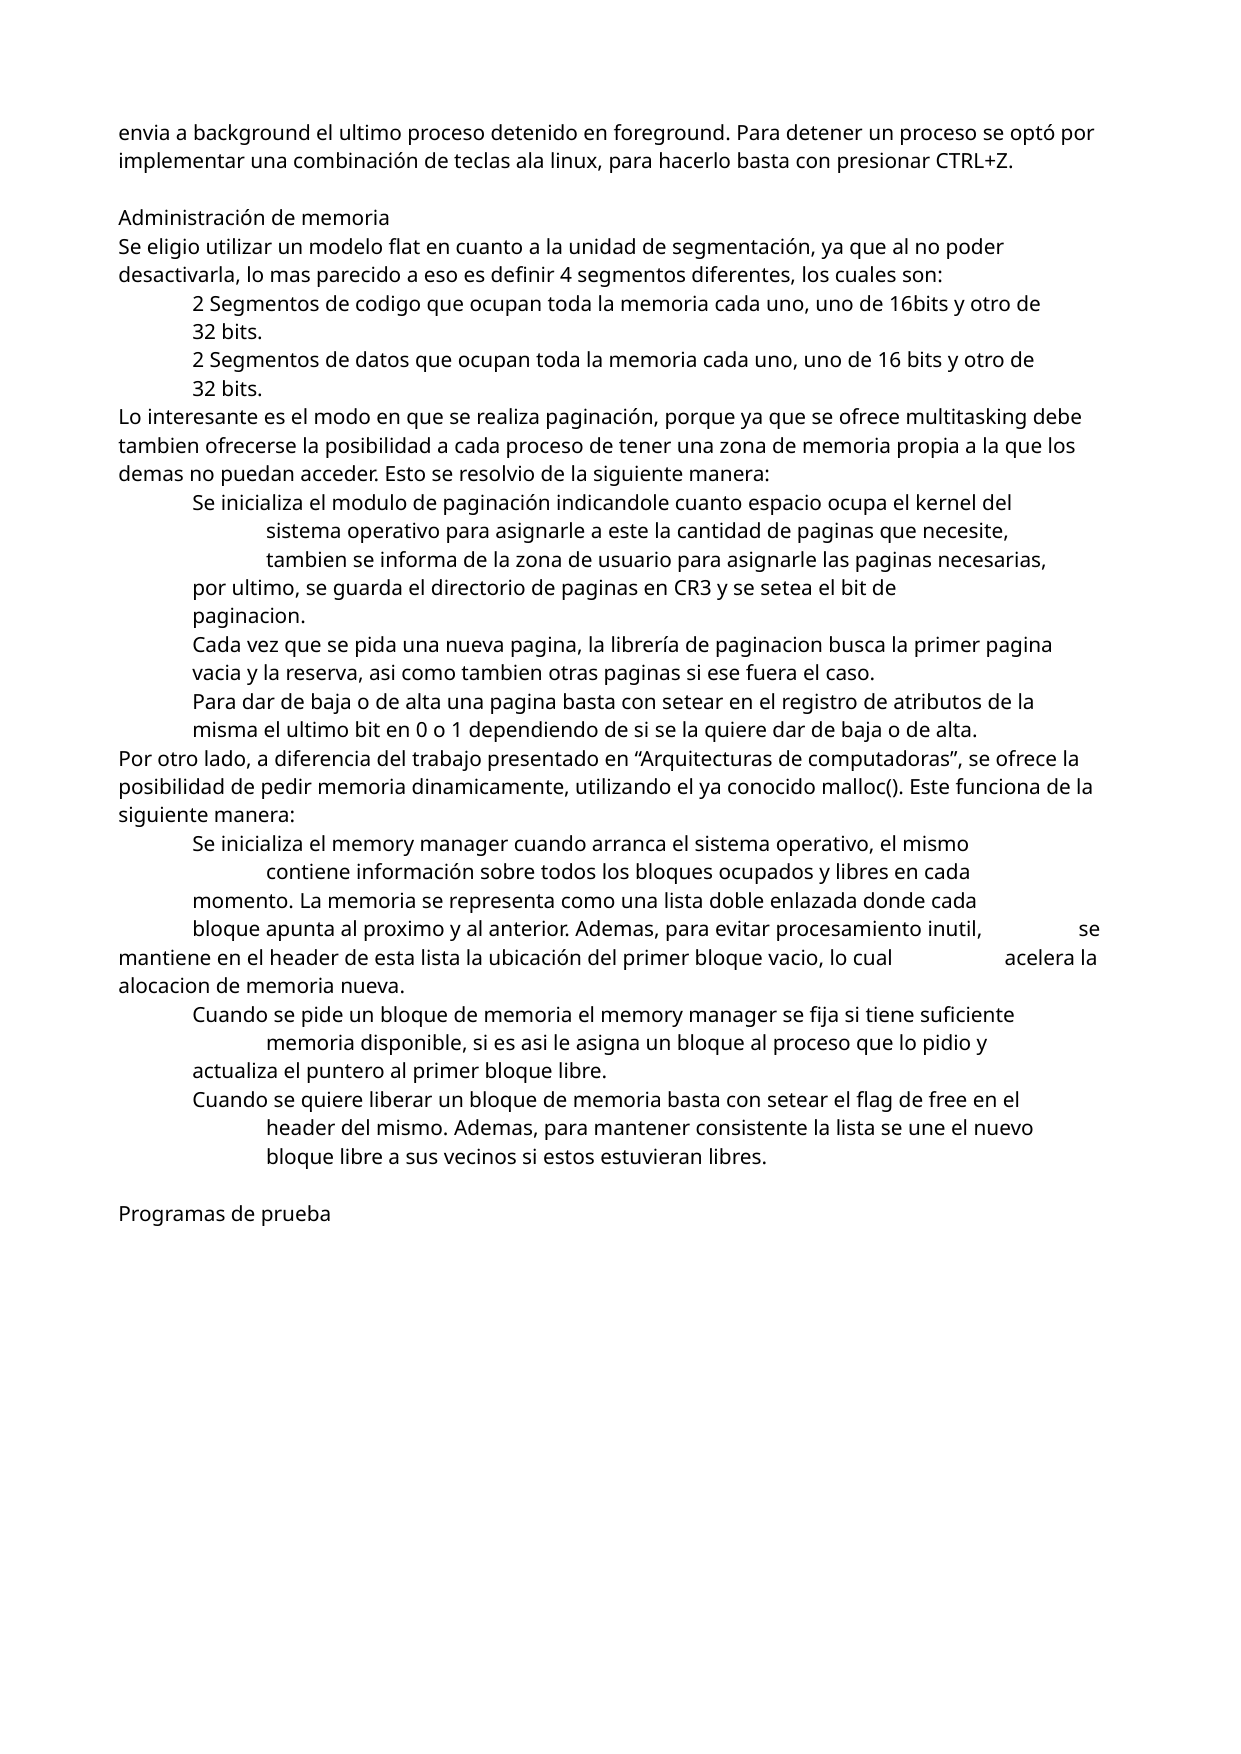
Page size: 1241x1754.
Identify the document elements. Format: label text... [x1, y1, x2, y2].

text Para dar de baja o de alta una pagina basta con setear en el registro de atributos de la misma el ultimo bit en 0 o 1 dependiendo de si se la quiere dar de baja o de alta. [118, 687, 1122, 744]
text 2 Segmentos de datos que ocupan toda la memoria cada uno, uno de 16 bits y otro de 32 bits. [118, 346, 1122, 402]
text Por otro lado, a diferencia del trabajo presentado en “Arquitecturas de computadoras”, se ofrece la posibilidad de pedir memoria dinamicamente, utilizando el ya conocido malloc(). Este funciona de la siguiente manera: [118, 744, 1122, 829]
text 2 Segmentos de codigo que ocupan toda la memoria cada uno, uno de 16bits y otro de 32 bits. [118, 289, 1122, 346]
text Cuando se pide un bloque de memoria el memory manager se fija si tiene suficiente memoria disponible, si es asi le asigna un bloque al proceso que lo pidio y actualiza el puntero al primer bloque libre. [118, 1000, 1122, 1085]
text Cuando se quiere liberar un bloque de memoria basta con setear el flag de free en el header del mismo. Ademas, para mantener consistente la lista se une el nuevo bloque libre a sus vecinos si estos estuvieran libres. [118, 1085, 1122, 1170]
text Programas de prueba [118, 1199, 1122, 1227]
text envia a background el ultimo proceso detenido en foreground. Para detener un proceso se optó por implementar una combinación de teclas ala linux, para hacerlo basta con presionar CTRL+Z. [118, 118, 1122, 175]
text Lo interesante es el modo en que se realiza paginación, porque ya que se ofrece multitasking debe tambien ofrecerse la posibilidad a cada proceso de tener una zona de memoria propia a la que los demas no puedan acceder. Esto se resolvio de la siguiente manera: [118, 402, 1122, 488]
text Se inicializa el modulo de paginación indicandole cuanto espacio ocupa el kernel del sistema operativo para asignarle a este la cantidad de paginas que necesite, tambien se informa de la zona de usuario para asignarle las paginas necesarias, por ultimo, se guarda el directorio de paginas en CR3 y se setea el bit de paginacion. [118, 488, 1122, 630]
text Cada vez que se pida una nueva pagina, la librería de paginacion busca la primer pagina vacia y la reserva, asi como tambien otras paginas si ese fuera el caso. [118, 630, 1122, 687]
text Se inicializa el memory manager cuando arranca el sistema operativo, el mismo contiene información sobre todos los bloques ocupados y libres en cada momento. La memoria se representa como una lista doble enlazada donde cada bloque apunta al proximo y al anterior. Ademas, para evitar procesamiento inutil, se mantiene en el header de esta lista la ubicación del primer bloque vacio, lo cual acelera la alocacion de memoria nueva. [118, 829, 1122, 1000]
text Se eligio utilizar un modelo flat en cuanto a la unidad de segmentación, ya que al no poder desactivarla, lo mas parecido a eso es definir 4 segmentos diferentes, los cuales son: [118, 232, 1122, 289]
text Administración de memoria [118, 203, 1122, 232]
